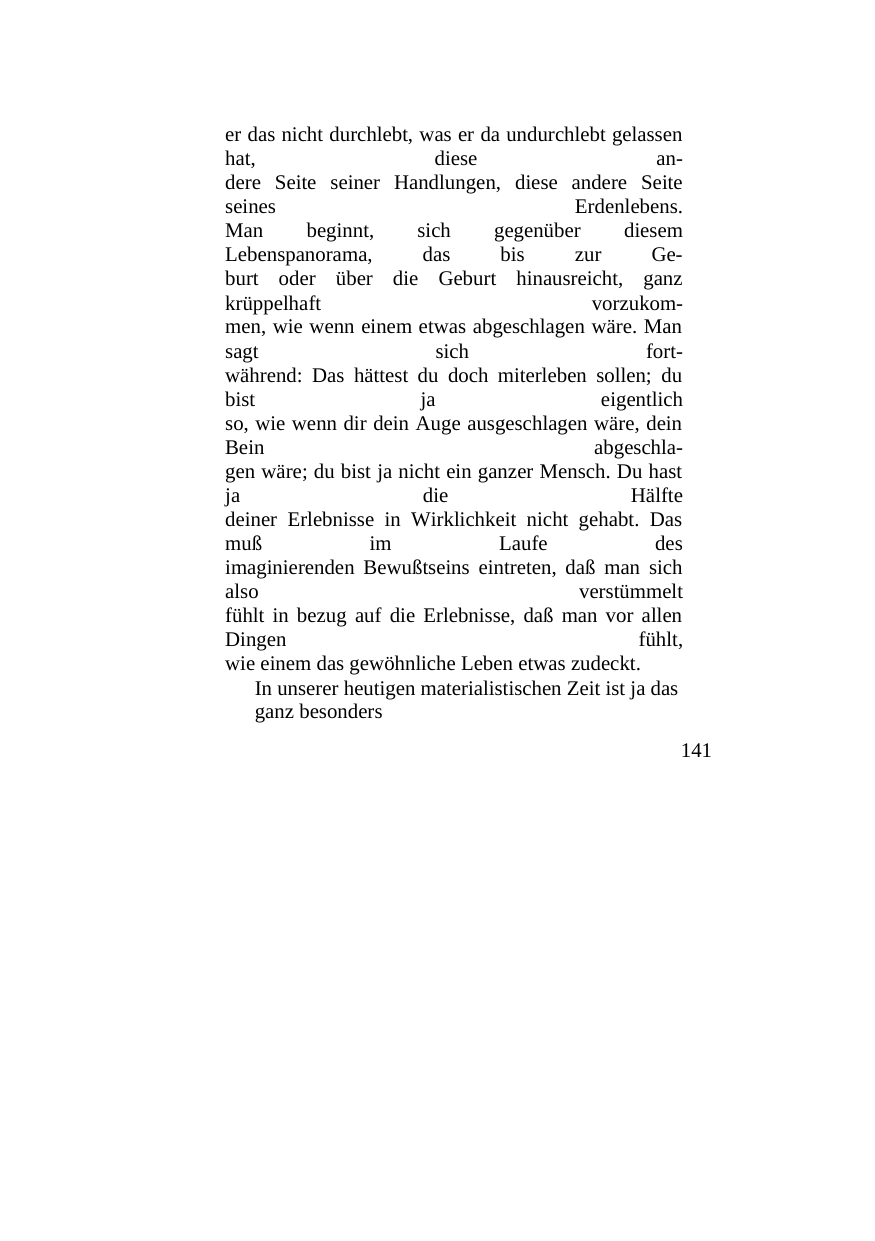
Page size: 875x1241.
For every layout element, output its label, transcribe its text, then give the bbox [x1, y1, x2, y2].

text 141 [681, 738, 808, 762]
text er das nicht durchlebt, was er da undurchlebt gelassen hat, diese an- dere Seite seiner Handlungen, diese andere Seite seines Erdenlebens. Man beginnt, sich gegenüber diesem Lebenspanorama, das bis zur Ge- burt oder über die Geburt hinausreicht, ganz krüppelhaft vorzukom- men, wie wenn einem etwas abgeschlagen wäre. Man sagt sich fort- während: Das hättest du doch miterleben sollen; du bist ja eigentlich so, wie wenn dir dein Auge ausgeschlagen wäre, dein Bein abgeschla- gen wäre; du bist ja nicht ein ganzer Mensch. Du hast ja die Hälfte deiner Erlebnisse in Wirklichkeit nicht gehabt. Das muß im Laufe des imaginierenden Bewußtseins eintreten, daß man sich also verstümmelt fühlt in bezug auf die Erlebnisse, daß man vor allen Dingen fühlt, wie einem das gewöhnliche Leben etwas zudeckt. [225, 122, 683, 675]
text In unserer heutigen materialistischen Zeit ist ja das ganz besonders [254, 675, 683, 723]
